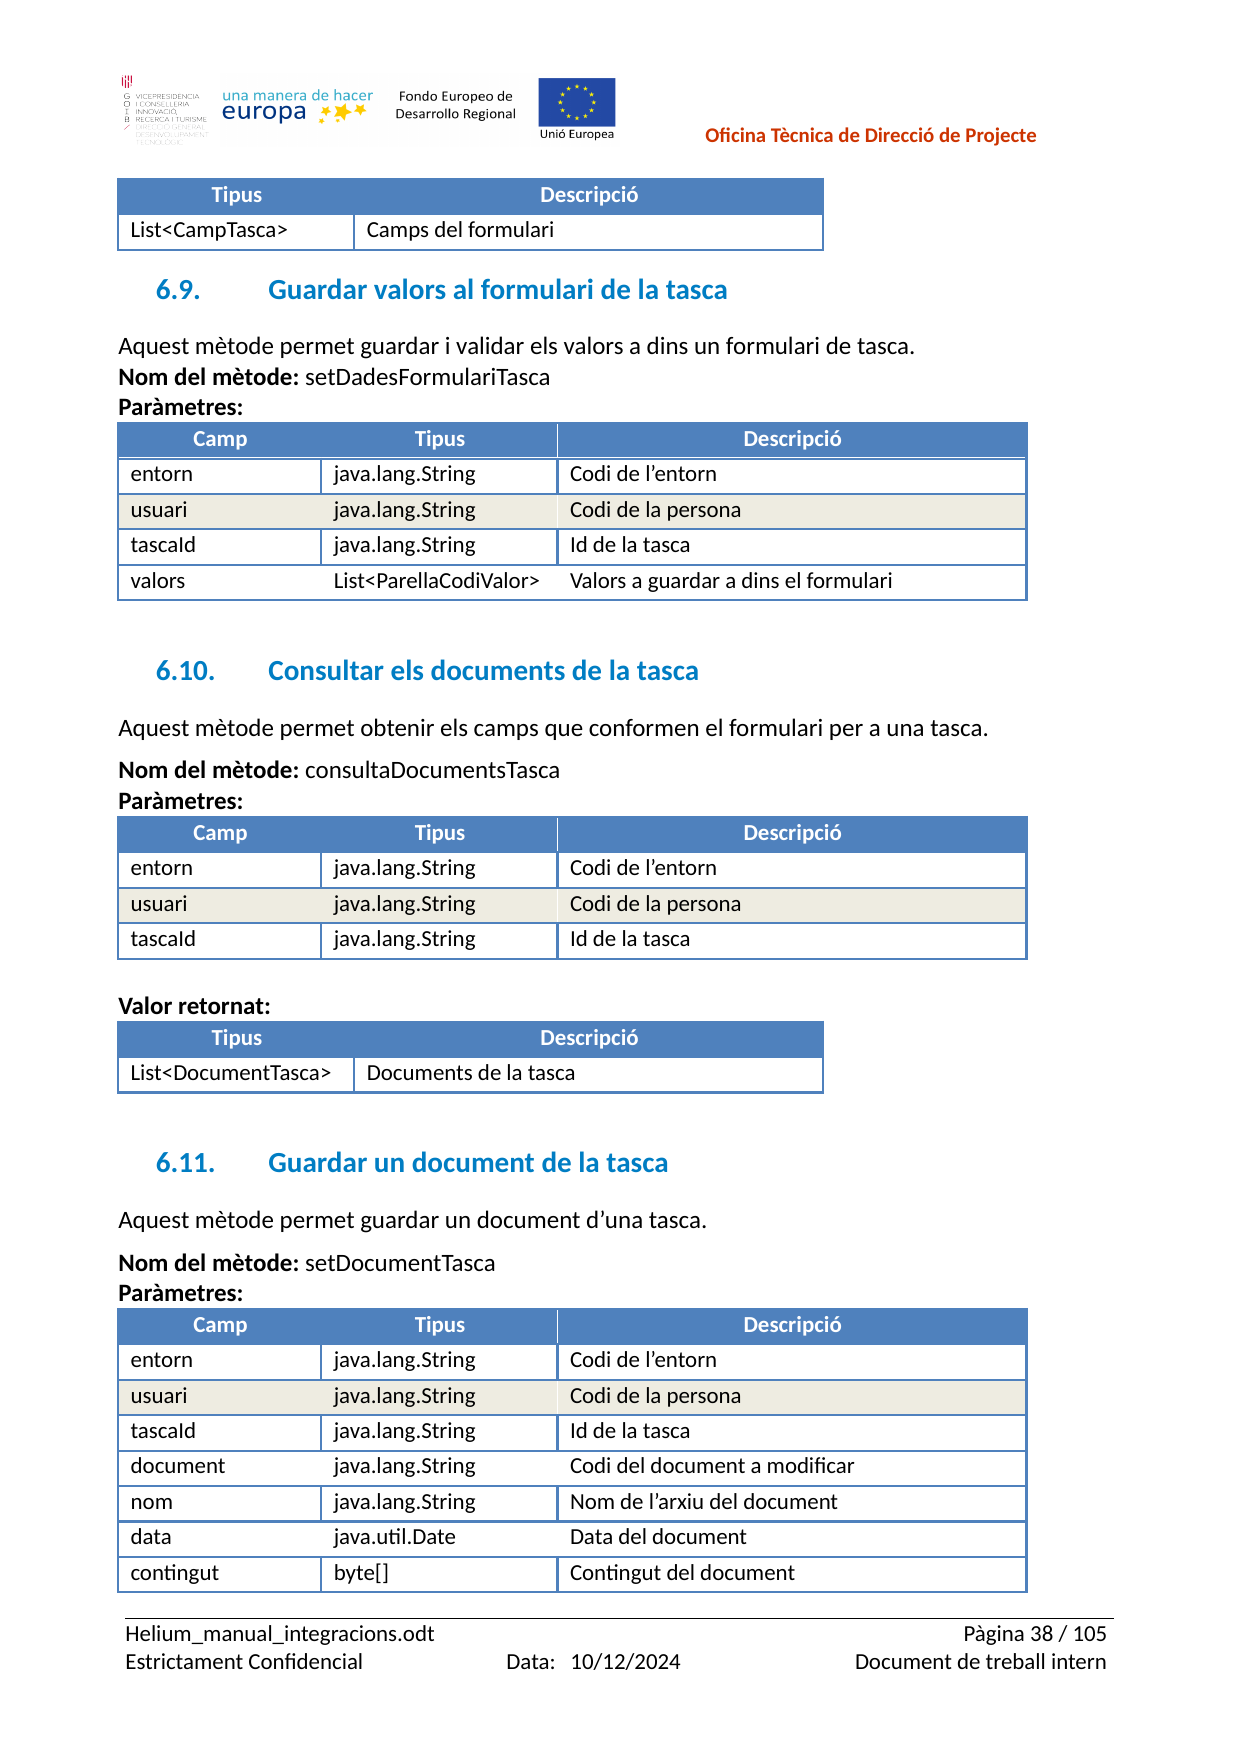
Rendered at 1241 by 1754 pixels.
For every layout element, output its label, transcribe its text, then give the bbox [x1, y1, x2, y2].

table_header Tipus [321, 1310, 557, 1343]
text Aquest mètode permet obtenir els camps que conformen el formulari per a una tasca. [118, 712, 1122, 742]
table_cell java.lang.String [322, 530, 556, 564]
table_cell java.lang.String [321, 1381, 557, 1414]
table_cell java.util.Date [321, 1523, 557, 1556]
table_cell Codi de l’entorn [559, 460, 1025, 493]
table_cell Documents de la tasca [355, 1058, 822, 1091]
table_cell Camps del formulari [355, 215, 822, 248]
table_cell java.lang.String [322, 1345, 556, 1379]
text Valor retornat: [118, 990, 1122, 1021]
table_cell java.lang.String [321, 495, 557, 528]
table_cell Nom de l’arxiu del document [559, 1487, 1025, 1520]
table_header Camp [119, 1310, 321, 1343]
subtitle Guardar un document de la tasca [156, 1144, 1122, 1180]
table_header Camp [119, 818, 321, 851]
table_cell tascaId [119, 530, 320, 564]
text Nom del mètode: setDadesFormulariTasca [118, 361, 1122, 392]
table_cell byte[] [322, 1558, 556, 1591]
table_header Descripció [558, 818, 1025, 851]
table_header Descripció [354, 1023, 822, 1056]
table_header Descripció [558, 424, 1025, 457]
table_header Tipus [321, 818, 557, 851]
table_cell entorn [119, 460, 320, 493]
table_cell Contingut del document [559, 1558, 1025, 1591]
table_header Tipus [321, 424, 557, 457]
table_cell usuari [119, 1381, 321, 1414]
table_cell valors [119, 566, 321, 599]
picture [219, 73, 621, 147]
table_cell Codi de la persona [558, 495, 1025, 528]
table_cell Codi de l’entorn [559, 853, 1025, 887]
table_cell java.lang.String [322, 1487, 556, 1520]
text Nom del mètode: consultaDocumentsTasca Paràmetres: [118, 755, 1122, 816]
table_cell List<DocumentTasca> [119, 1058, 353, 1091]
subtitle Consultar els documents de la tasca [156, 652, 1122, 688]
table_cell tascaId [119, 924, 320, 957]
table_header Descripció [354, 180, 822, 213]
table_cell java.lang.String [322, 1416, 556, 1449]
table_cell Codi de l’entorn [559, 1345, 1025, 1379]
table_cell usuari [119, 495, 321, 528]
text Aquest mètode permet guardar i validar els valors a dins un formulari de tasca. [118, 331, 1122, 361]
table_cell usuari [119, 889, 321, 922]
table_cell Id de la tasca [559, 530, 1025, 564]
text Nom del mètode: setDocumentTasca Paràmetres: [118, 1247, 1122, 1308]
table_header Descripció [558, 1310, 1025, 1343]
table_cell data [119, 1523, 321, 1556]
table_cell tascaId [119, 1416, 320, 1449]
text Aquest mètode permet guardar un document d’una tasca. [118, 1204, 1122, 1234]
table_cell Id de la tasca [559, 1416, 1025, 1449]
table_cell java.lang.String [322, 924, 556, 957]
text Paràmetres: [118, 392, 1122, 422]
table_cell Id de la tasca [559, 924, 1025, 957]
table_cell java.lang.String [321, 1452, 557, 1485]
table_cell contingut [119, 1558, 320, 1591]
table_cell Valors a guardar a dins el formulari [558, 566, 1025, 599]
table_cell entorn [119, 853, 320, 887]
table_cell java.lang.String [322, 853, 556, 887]
table_cell Data del document [558, 1523, 1025, 1556]
table_cell Codi de la persona [558, 1381, 1025, 1414]
table_cell java.lang.String [322, 460, 556, 493]
table_cell entorn [119, 1345, 320, 1379]
table_cell java.lang.String [321, 889, 557, 922]
table_cell Codi del document a modificar [558, 1452, 1025, 1485]
table_cell document [119, 1452, 321, 1485]
subtitle Guardar valors al formulari de la tasca [156, 271, 1122, 307]
table_cell Codi de la persona [558, 889, 1025, 922]
table_header Tipus [119, 180, 354, 213]
table_cell List<ParellaCodiValor> [321, 566, 557, 599]
table_cell nom [119, 1487, 320, 1520]
picture [118, 73, 213, 147]
table_header Camp [119, 424, 321, 457]
table_header Tipus [119, 1023, 354, 1056]
table_cell List<CampTasca> [119, 215, 353, 248]
